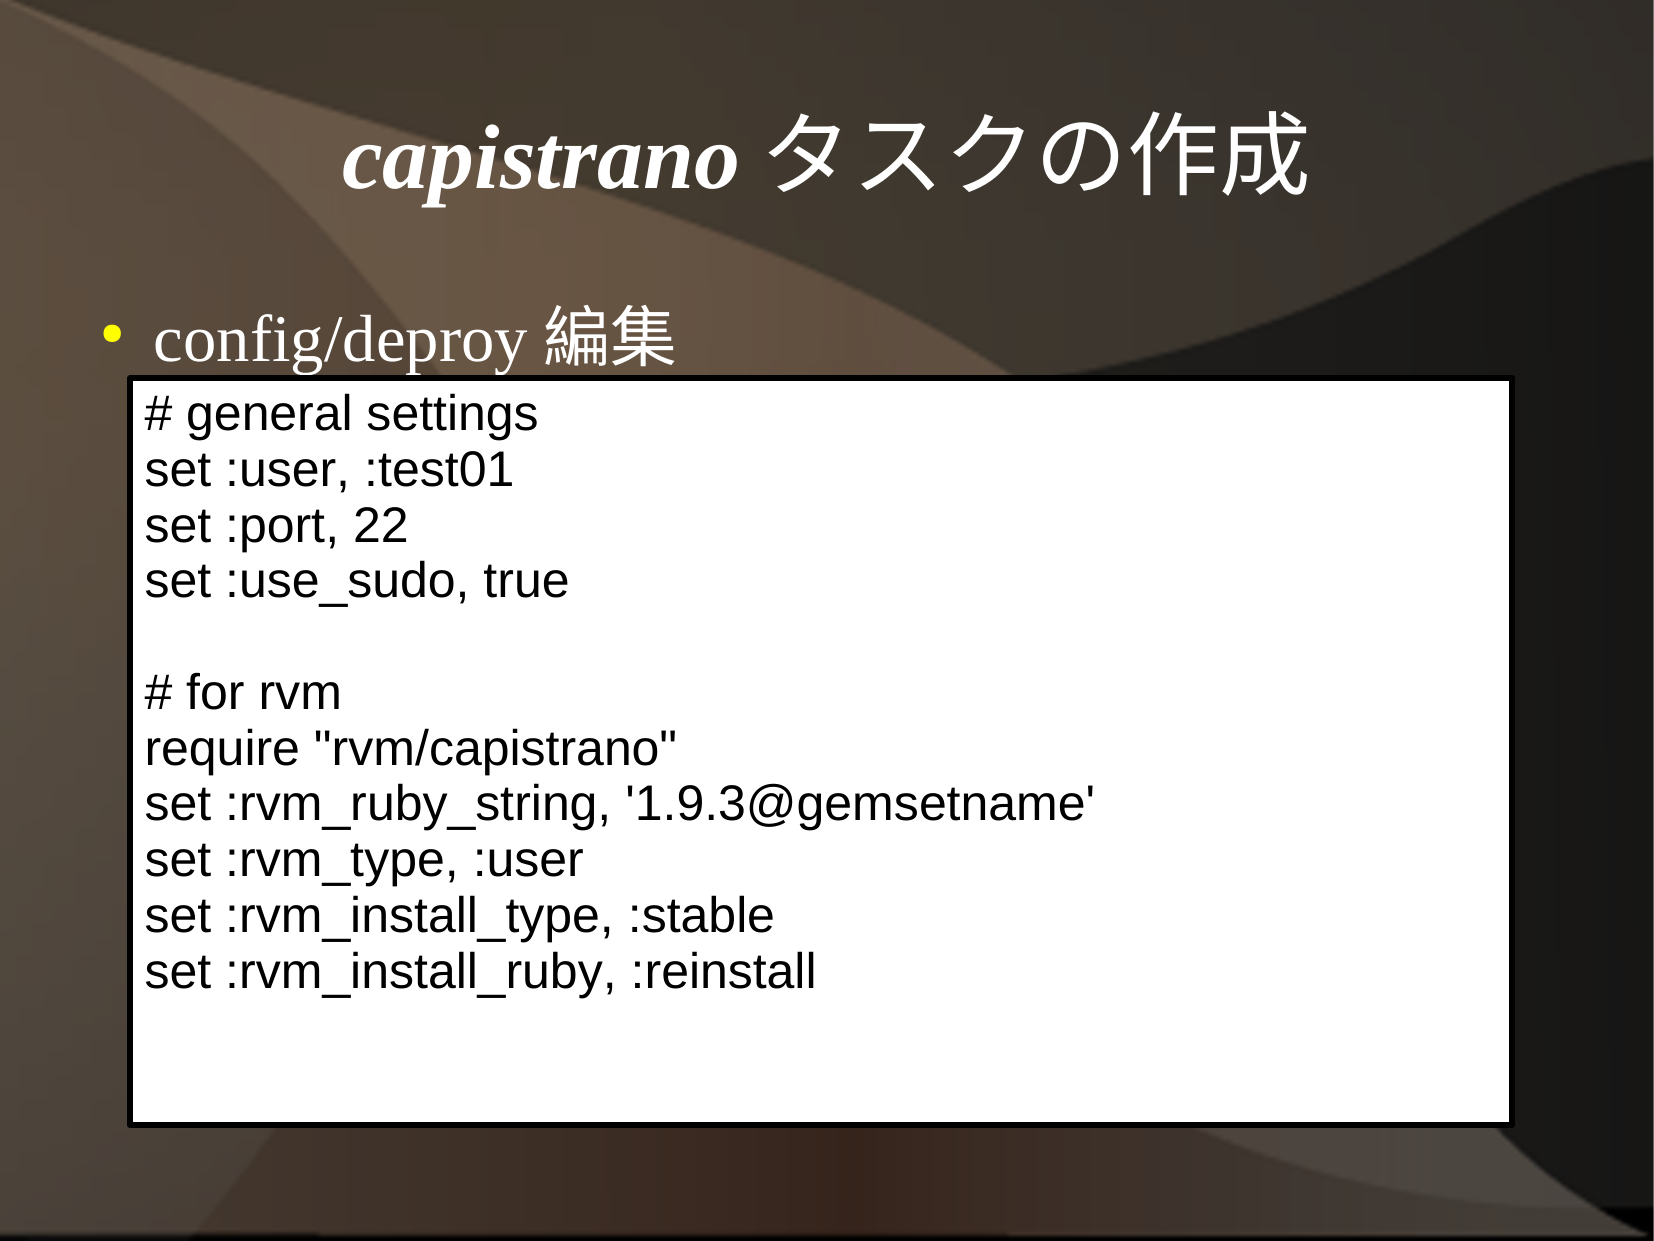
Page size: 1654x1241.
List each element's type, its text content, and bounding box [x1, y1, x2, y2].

text_box # general settings set :user, :test01 set :port, 22 set :use_sudo, true # for rvm require "rvm/capistrano" set :rvm_ruby_string, '1.9.3@gemsetname' set :rvm_type, :user set :rvm_install_type, :stable set :rvm_install_ruby, :reinstall [129, 377, 1512, 1125]
title capistranoタスクの作成 [82, 49, 1571, 257]
picture [0, 0, 1654, 1241]
list config/deproy編集 [82, 290, 1571, 1109]
